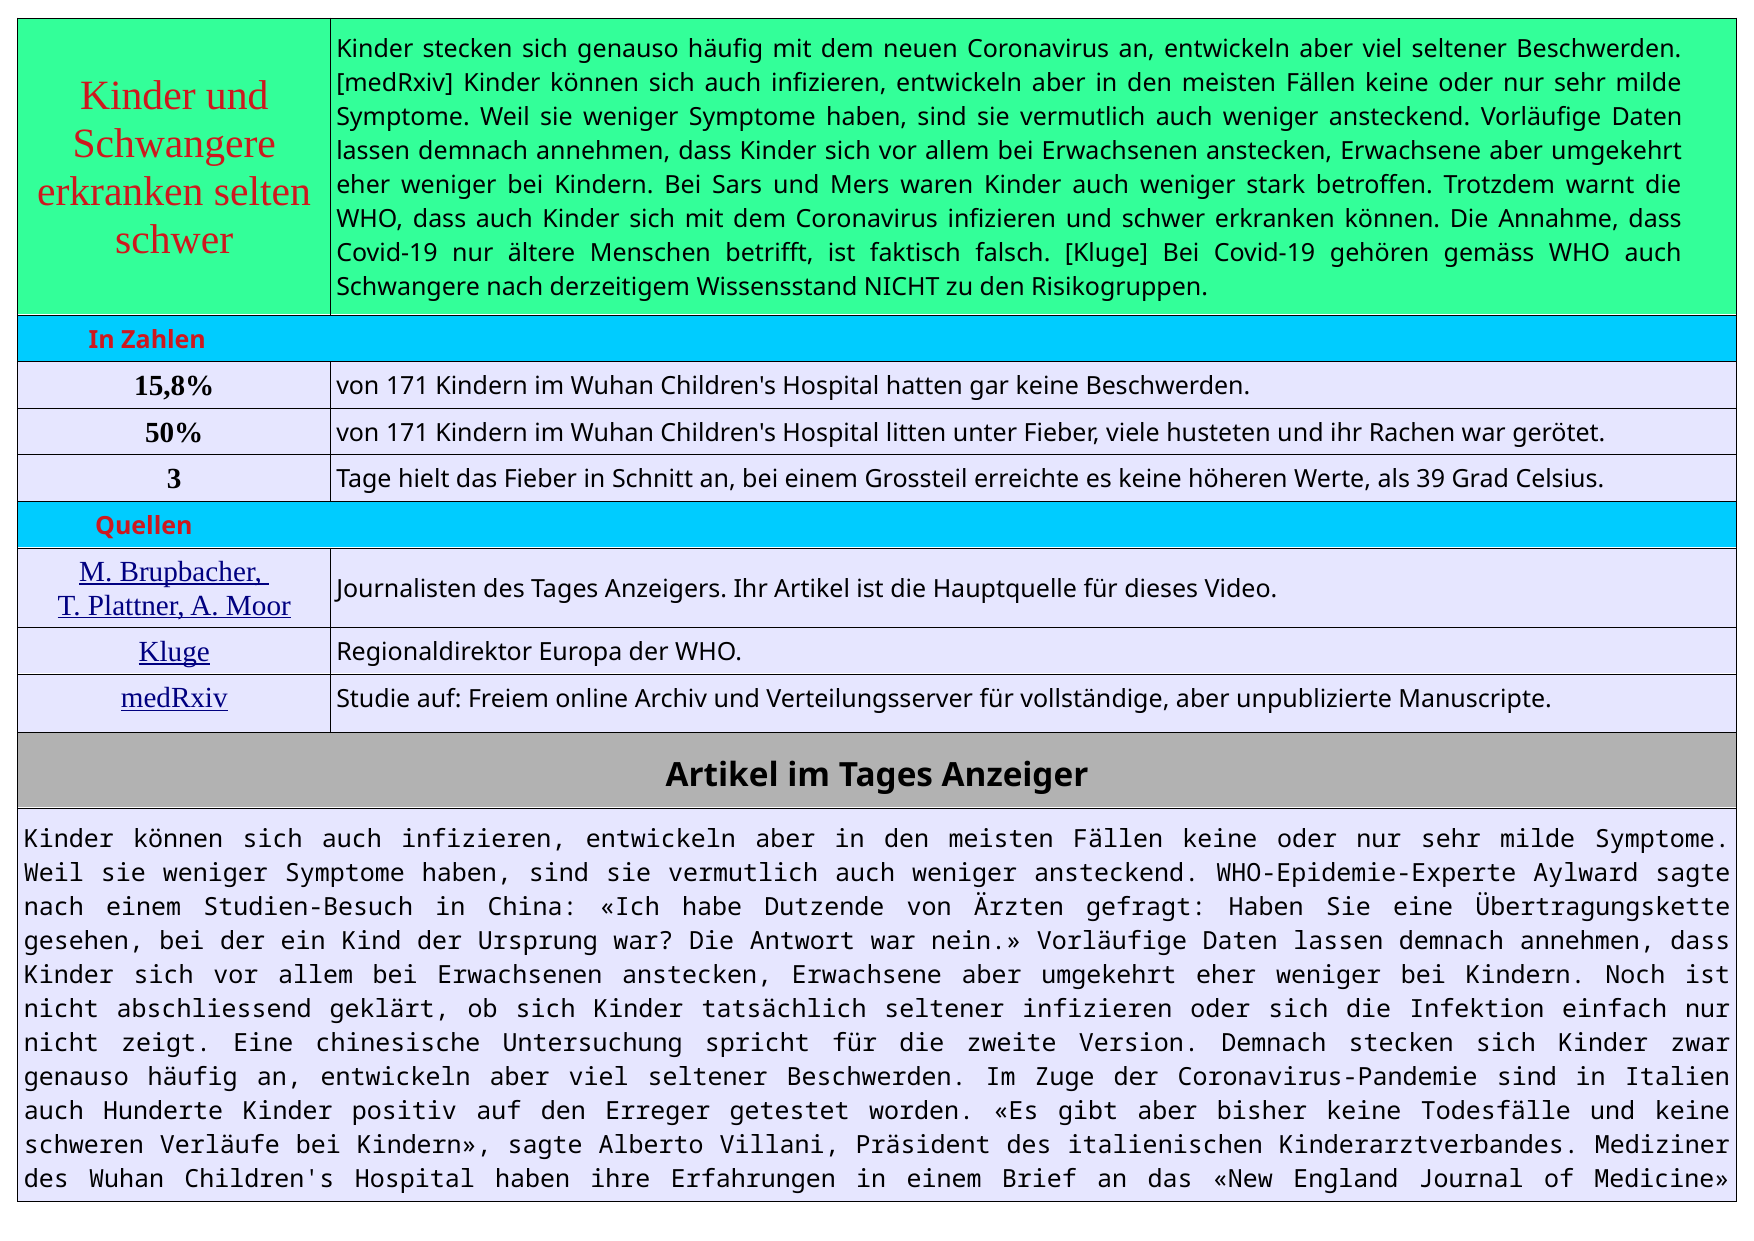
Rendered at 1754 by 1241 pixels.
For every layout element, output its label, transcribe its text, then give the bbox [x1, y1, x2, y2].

table_cell Kinder können sich auch infizieren, entwickeln aber in den meisten Fällen keine oder nur sehr milde Symptome. Weil sie weniger Symptome haben, sind sie vermutlich auch weniger ansteckend. WHO-Epidemie-Experte Aylward sagte nach einem Studien-Besuch in China: «Ich habe Dutzende von Ärzten gefragt: Haben Sie eine Übertragungskette gesehen, bei der ein Kind der Ursprung war? Die Antwort war nein.» Vorläufige Daten lassen demnach annehmen, dass Kinder sich vor allem bei Erwachsenen anstecken, Erwachsene aber umgekehrt eher weniger bei Kindern. Noch ist nicht abschliessend geklärt, ob sich Kinder tatsächlich seltener infizieren oder sich die Infektion einfach nur nicht zeigt. Eine chinesische Untersuchung spricht für die zweite Version. Demnach stecken sich Kinder zwar genauso häufig an, entwickeln aber viel seltener Beschwerden. Im Zuge der Coronavirus-Pandemie sind in Italien auch Hunderte Kinder positiv auf den Erreger getestet worden. «Es gibt aber bisher keine Todesfälle und keine schweren Verläufe bei Kindern», sagte Alberto Villani, Präsident des italienischen Kinderarztverbandes. Mediziner des Wuhan Children's Hospital haben ihre Erfahrungen in einem Brief an das «New England Journal of Medicine» [18, 809, 1736, 1201]
table_cell Kinder stecken sich genauso häufig mit dem neuen Coronavirus an, entwickeln aber viel seltener Beschwerden. [medRxiv] Kinder können sich auch infizieren, entwickeln aber in den meisten Fällen keine oder nur sehr milde Symptome. Weil sie weniger Symptome haben, sind sie vermutlich auch weniger ansteckend. Vorläufige Daten lassen demnach annehmen, dass Kinder sich vor allem bei Erwachsenen anstecken, Erwachsene aber umgekehrt eher weniger bei Kindern. Bei Sars und Mers waren Kinder auch weniger stark betroffen. Trotzdem warnt die WHO, dass auch Kinder sich mit dem Coronavirus infizieren und schwer erkranken können. Die Annahme, dass Covid-19 nur ältere Menschen betrifft, ist faktisch falsch. [Kluge] Bei Covid-19 gehören gemäss WHO auch Schwangere nach derzeitigem Wissensstand NICHT zu den Risikogruppen. [331, 19, 1736, 314]
table_cell Kinder und Schwangere erkranken selten schwer [18, 19, 330, 314]
table_cell medRxiv [18, 675, 330, 732]
table_cell Studie auf: Freiem online Archiv und Verteilungsserver für vollständige, aber unpublizierte Manuscripte. [331, 675, 1736, 732]
table_cell Regionaldirektor Europa der WHO. [331, 628, 1736, 673]
table_cell Artikel im Tages Anzeiger [18, 733, 1736, 807]
table_cell Journalisten des Tages Anzeigers. Ihr Artikel ist die Hauptquelle für dieses Video. [331, 549, 1736, 627]
table_cell von 171 Kindern im Wuhan Children's Hospital litten unter Fieber, viele husteten und ihr Rachen war gerötet. [331, 409, 1736, 454]
table_cell In Zahlen [18, 316, 1736, 361]
table_cell M. Brupbacher, T. Plattner, A. Moor [18, 549, 330, 627]
table_cell von 171 Kindern im Wuhan Children's Hospital hatten gar keine Beschwerden. [331, 362, 1736, 408]
table_cell Quellen [18, 502, 1736, 547]
table_cell 15,8% [18, 362, 330, 408]
table_cell 50% [18, 409, 330, 454]
table_cell 3 [18, 455, 330, 501]
table_cell Kluge [18, 628, 330, 673]
table_cell Tage hielt das Fieber in Schnitt an, bei einem Grossteil erreichte es keine höheren Werte, als 39 Grad Celsius. [331, 455, 1736, 501]
